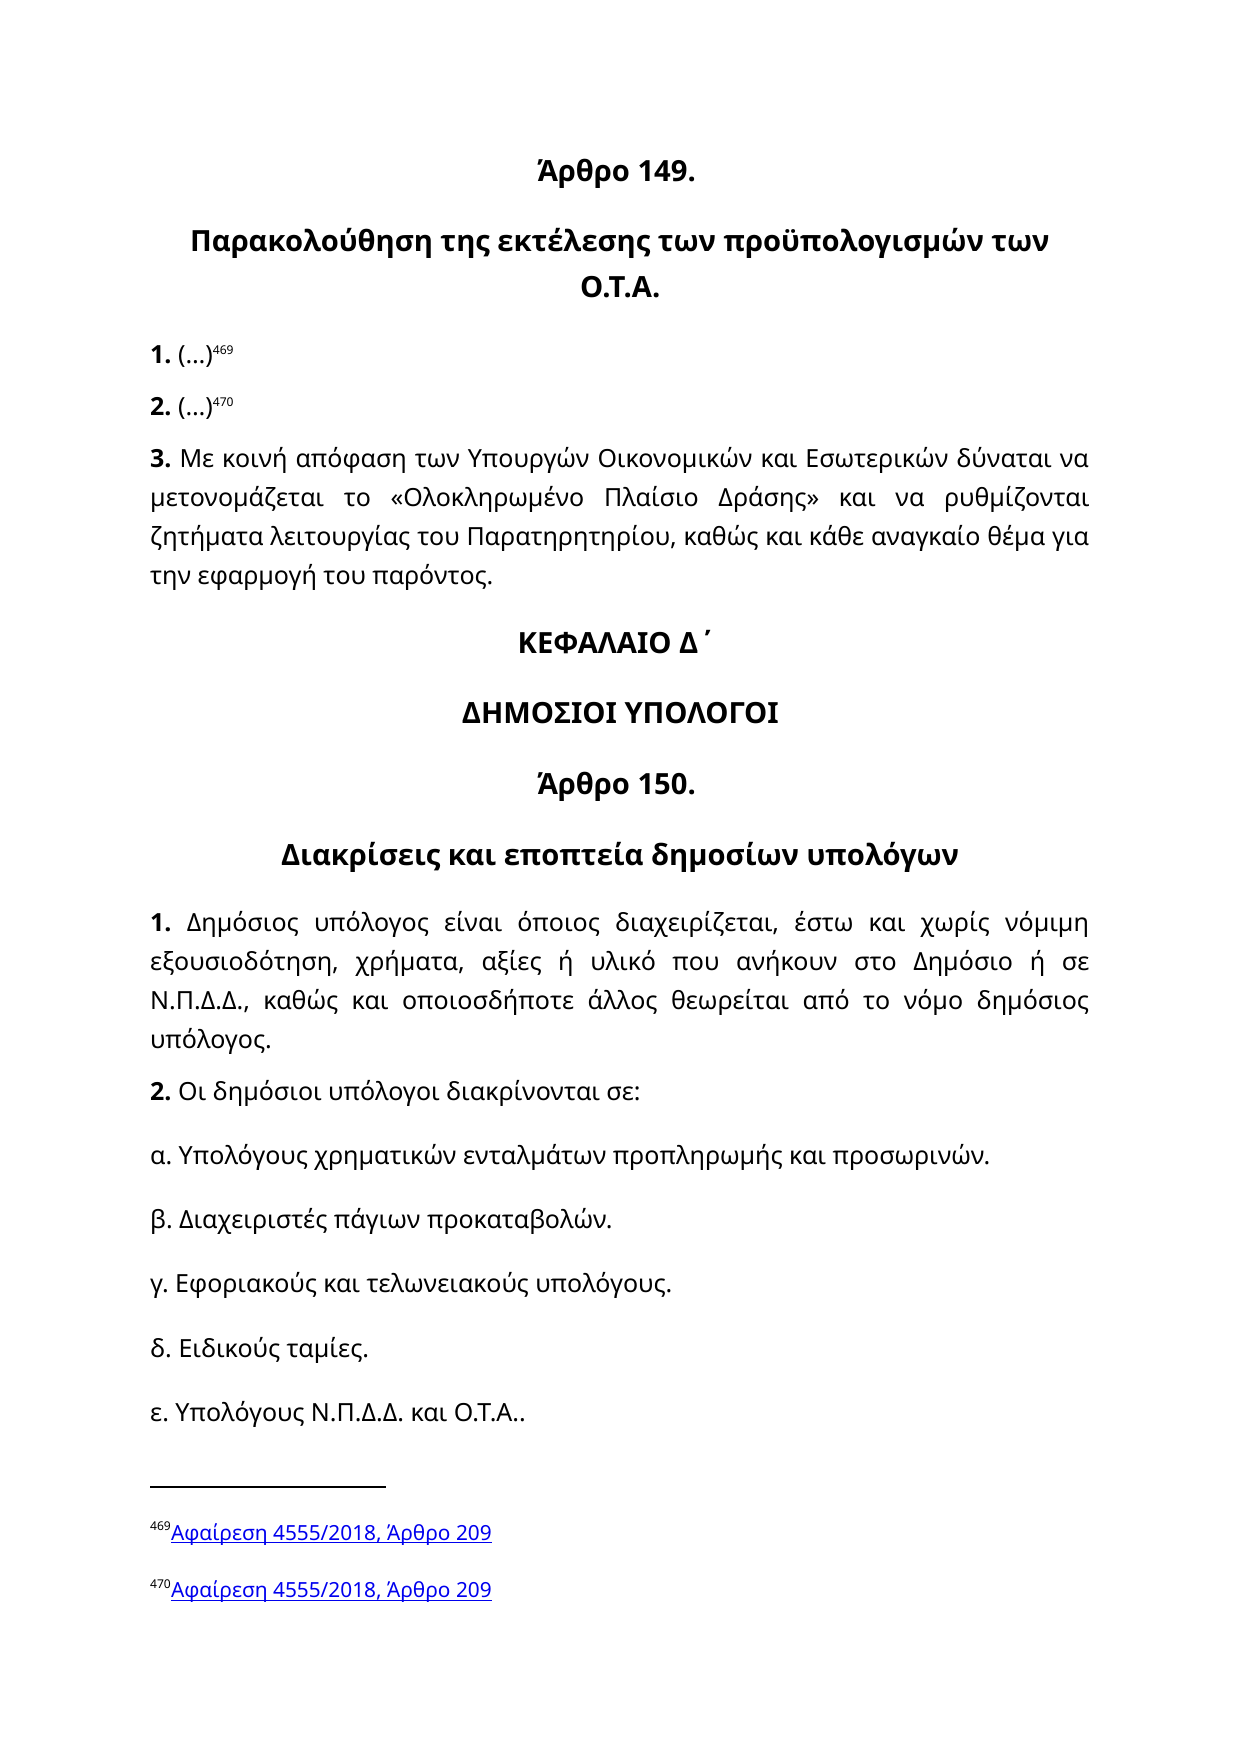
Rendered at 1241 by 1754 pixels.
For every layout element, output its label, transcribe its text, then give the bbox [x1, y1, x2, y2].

subtitle ΔΗΜΟΣΙΟΙ ΥΠΟΛΟΓΟΙ [150, 692, 1090, 732]
subtitle ΚΕΦΑΛΑΙΟ Δ΄ [150, 622, 1090, 662]
subtitle Άρθρο 150. [150, 763, 1090, 803]
text 1. Δημόσιος υπόλογος είναι όποιος διαχειρίζεται, έστω και χωρίς νόμιμη εξουσιοδότηση, χρήματα, αξίες ή υλικό που ανήκουν στο Δημόσιο ή σε Ν.Π.Δ.Δ., καθώς και οποιοσδήποτε άλλος θεωρείται από το νόμο δημόσιος υπόλογος. [150, 904, 1090, 1056]
text β. Διαχειριστές πάγιων προκαταβολών. [150, 1202, 1090, 1236]
subtitle Διακρίσεις και εποπτεία δημοσίων υπολόγων [150, 834, 1090, 873]
text δ. Ειδικούς ταμίες. [150, 1330, 1090, 1364]
text 1. (…) [150, 337, 1090, 371]
text α. Υπολόγους χρηματικών ενταλμάτων προπληρωμής και προσωρινών. [150, 1138, 1090, 1172]
text Αφαίρεση 4555/2018, Άρθρο 209 [150, 1518, 1090, 1546]
subtitle Άρθρο 149. [150, 150, 1090, 190]
text Αφαίρεση 4555/2018, Άρθρο 209 [150, 1576, 1090, 1604]
text γ. Εφοριακούς και τελωνειακούς υπολόγους. [150, 1266, 1090, 1300]
subtitle Παρακολούθηση της εκτέλεσης των προϋπολογισμών των Ο.Τ.Α. [150, 221, 1090, 306]
text 3. Με κοινή απόφαση των Υπουργών Οικονομικών και Εσωτερικών δύναται να μετονομάζεται το «Ολοκληρωμένο Πλαίσιο Δράσης» και να ρυθμίζονται ζητήματα λειτουργίας του Παρατηρητηρίου, καθώς και κάθε αναγκαίο θέμα για την εφαρμογή του παρόντος. [150, 440, 1090, 592]
text 2. (…) [150, 388, 1090, 423]
text 2. Οι δημόσιοι υπόλογοι διακρίνονται σε: [150, 1073, 1090, 1108]
text ε. Υπολόγους Ν.Π.Δ.Δ. και Ο.Τ.Α.. [150, 1394, 1090, 1428]
